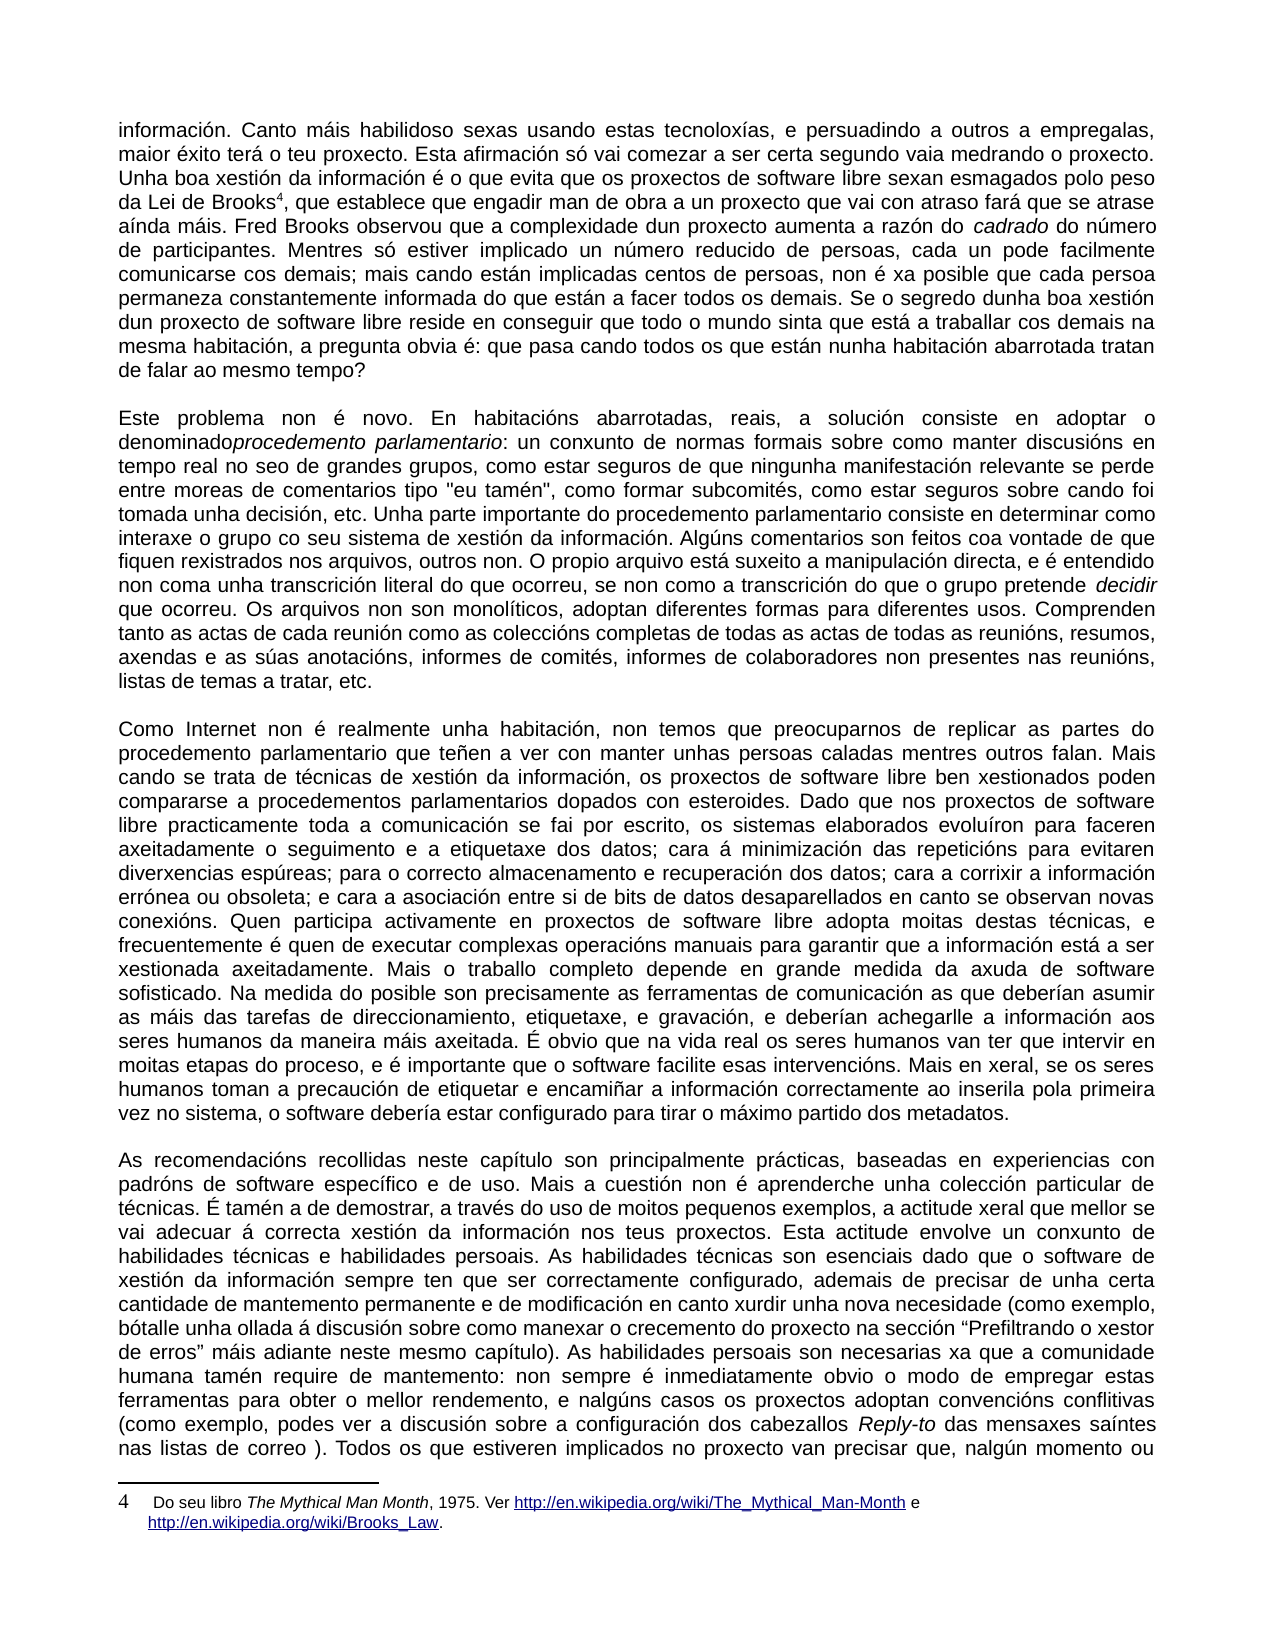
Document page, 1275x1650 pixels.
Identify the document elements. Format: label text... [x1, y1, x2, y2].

text Do seu libro The Mythical Man Month, 1975. Ver http://en.wikipedia.org/wiki/The_Mythical_Man-Month e http://en.wikipedia.org/wiki/Brooks_Law. [118, 1489, 1157, 1532]
text información. Canto máis habilidoso sexas usando estas tecnoloxías, e persuadindo a outros a empregalas, maior éxito terá o teu proxecto. Esta afirmación só vai comezar a ser certa segundo vaia medrando o proxecto. Unha boa xestión da información é o que evita que os proxectos de software libre sexan esmagados polo peso da Lei de Brooks, que establece que engadir man de obra a un proxecto que vai con atraso fará que se atrase aínda máis. Fred Brooks observou que a complexidade dun proxecto aumenta a razón do cadrado do número de participantes. Mentres só estiver implicado un número reducido de persoas, cada un pode facilmente comunicarse cos demais; mais cando están implicadas centos de persoas, non é xa posible que cada persoa permaneza constantemente informada do que están a facer todos os demais. Se o segredo dunha boa xestión dun proxecto de software libre reside en conseguir que todo o mundo sinta que está a traballar cos demais na mesma habitación, a pregunta obvia é: que pasa cando todos os que están nunha habitación abarrotada tratan de falar ao mesmo tempo? [118, 118, 1157, 382]
text Como Internet non é realmente unha habitación, non temos que preocuparnos de replicar as partes do procedemento parlamentario que teñen a ver con manter unhas persoas caladas mentres outros falan. Mais cando se trata de técnicas de xestión da información, os proxectos de software libre ben xestionados poden compararse a procedementos parlamentarios dopados con esteroides. Dado que nos proxectos de software libre practicamente toda a comunicación se fai por escrito, os sistemas elaborados evoluíron para faceren axeitadamente o seguimento e a etiquetaxe dos datos; cara á minimización das repeticións para evitaren diverxencias espúreas; para o correcto almacenamento e recuperación dos datos; cara a corrixir a información errónea ou obsoleta; e cara a asociación entre si de bits de datos desaparellados en canto se observan novas conexións. Quen participa activamente en proxectos de software libre adopta moitas destas técnicas, e frecuentemente é quen de executar complexas operacións manuais para garantir que a información está a ser xestionada axeitadamente. Mais o traballo completo depende en grande medida da axuda de software sofisticado. Na medida do posible son precisamente as ferramentas de comunicación as que deberían asumir as máis das tarefas de direccionamiento, etiquetaxe, e gravación, e deberían achegarlle a información aos seres humanos da maneira máis axeitada. É obvio que na vida real os seres humanos van ter que intervir en moitas etapas do proceso, e é importante que o software facilite esas intervencións. Mais en xeral, se os seres humanos toman a precaución de etiquetar e encamiñar a información correctamente ao inserila pola primeira vez no sistema, o software debería estar configurado para tirar o máximo partido dos metadatos. [118, 717, 1157, 1124]
text Este problema non é novo. En habitacións abarrotadas, reais, a solución consiste en adoptar o denominadoprocedemento parlamentario: un conxunto de normas formais sobre como manter discusións en tempo real no seo de grandes grupos, como estar seguros de que ningunha manifestación relevante se perde entre moreas de comentarios tipo "eu tamén", como formar subcomités, como estar seguros sobre cando foi tomada unha decisión, etc. Unha parte importante do procedemento parlamentario consiste en determinar como interaxe o grupo co seu sistema de xestión da información. Algúns comentarios son feitos coa vontade de que fiquen rexistrados nos arquivos, outros non. O propio arquivo está suxeito a manipulación directa, e é entendido non coma unha transcrición literal do que ocorreu, se non como a transcrición do que o grupo pretende decidir que ocorreu. Os arquivos non son monolíticos, adoptan diferentes formas para diferentes usos. Comprenden tanto as actas de cada reunión como as coleccións completas de todas as actas de todas as reunións, resumos, axendas e as súas anotacións, informes de comités, informes de colaboradores non presentes nas reunións, listas de temas a tratar, etc. [118, 406, 1157, 693]
text As recomendacións recollidas neste capítulo son principalmente prácticas, baseadas en experiencias con padróns de software específico e de uso. Mais a cuestión non é aprenderche unha colección particular de técnicas. É tamén a de demostrar, a través do uso de moitos pequenos exemplos, a actitude xeral que mellor se vai adecuar á correcta xestión da información nos teus proxectos. Esta actitude envolve un conxunto de habilidades técnicas e habilidades persoais. As habilidades técnicas son esenciais dado que o software de xestión da información sempre ten que ser correctamente configurado, ademais de precisar de unha certa cantidade de mantemento permanente e de modificación en canto xurdir unha nova necesidade (como exemplo, bótalle unha ollada á discusión sobre como manexar o crecemento do proxecto na sección “Prefiltrando o xestor de erros” máis adiante neste mesmo capítulo). As habilidades persoais son necesarias xa que a comunidade humana tamén require de mantemento: non sempre é inmediatamente obvio o modo de empregar estas ferramentas para obter o mellor rendemento, e nalgúns casos os proxectos adoptan convencións conflitivas (como exemplo, podes ver a discusión sobre a configuración dos cabezallos Reply-to das mensaxes saíntes nas listas de correo ). Todos os que estiveren implicados no proxecto van precisar que, nalgún momento ou [118, 1148, 1157, 1460]
